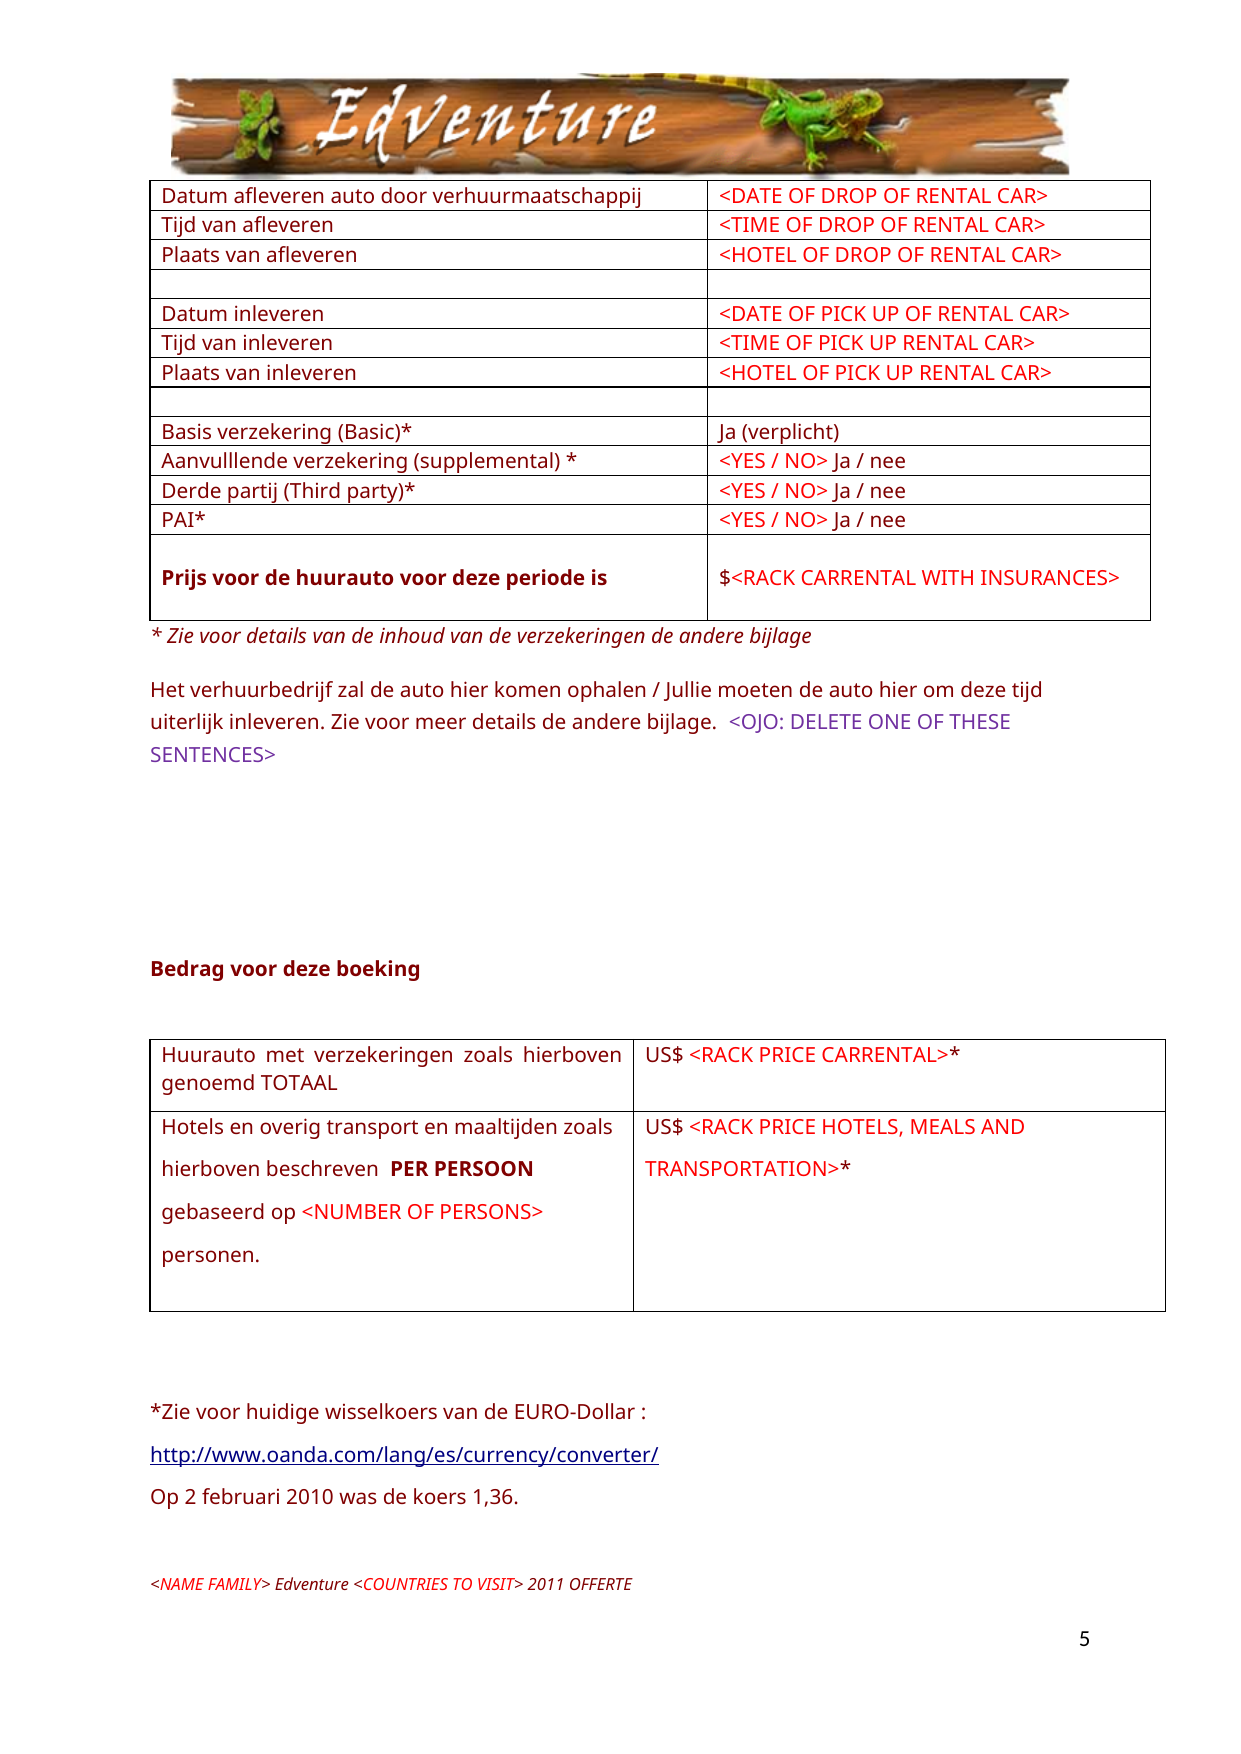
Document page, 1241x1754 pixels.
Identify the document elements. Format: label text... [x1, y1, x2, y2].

table_cell <YES / NO> Ja / nee [708, 446, 1150, 475]
table_cell PAI* [151, 505, 707, 534]
picture [171, 73, 1070, 180]
table_header Huurauto met verzekeringen zoals hierboven genoemd TOTAAL [151, 1040, 633, 1111]
table_cell Tijd van afleveren [151, 211, 707, 239]
table_cell <HOTEL OF DROP OF RENTAL CAR> [708, 240, 1150, 268]
table_cell <YES / NO> Ja / nee [708, 476, 1150, 504]
table_cell [151, 388, 707, 416]
table_cell <TIME OF PICK UP RENTAL CAR> [708, 329, 1150, 357]
text *Zie voor huidige wisselkoers van de EURO-Dollar : http://www.oanda.com/lang/es/currency/converter/ [150, 1397, 1090, 1468]
table_cell Tijd van inleveren [151, 329, 707, 357]
table_cell Aanvulllende verzekering (supplemental) * [151, 446, 707, 475]
table_cell Derde partij (Third party)* [151, 476, 707, 504]
table_cell Datum inleveren [151, 299, 707, 327]
table_cell Basis verzekering (Basic)* [151, 417, 707, 445]
table_cell <HOTEL OF PICK UP RENTAL CAR> [708, 358, 1150, 386]
table_cell <YES / NO> Ja / nee [708, 505, 1150, 534]
table_cell <DATE OF PICK UP OF RENTAL CAR> [708, 299, 1150, 327]
text * Zie voor details van de inhoud van de verzekeringen de andere bijlage [150, 621, 1090, 650]
table_header <DATE OF DROP OF RENTAL CAR> [708, 181, 1150, 209]
table_cell [708, 388, 1150, 416]
text Bedrag voor deze boeking [150, 954, 1090, 982]
table_cell Hotels en overig transport en maaltijden zoals hierboven beschreven PER PERSOON gebaseerd op <NUMBER OF PERSONS> personen. [151, 1112, 633, 1311]
table_header Datum afleveren auto door verhuurmaatschappij [151, 181, 707, 209]
table_cell [708, 270, 1150, 298]
text Het verhuurbedrijf zal de auto hier komen ophalen / Jullie moeten de auto hier om deze tijd uiterlijk inleveren. Zie voor meer details de andere bijlage. <OJO: DELETE ONE OF THESE SENTENCES> [150, 675, 1090, 768]
table_cell <TIME OF DROP OF RENTAL CAR> [708, 211, 1150, 239]
table_header US$ <RACK PRICE CARRENTAL>* [634, 1040, 1165, 1111]
table_cell [151, 270, 707, 298]
table_cell $<RACK CARRENTAL WITH INSURANCES> [708, 535, 1150, 620]
table_cell Ja (verplicht) [708, 417, 1150, 445]
table_cell US$ <RACK PRICE HOTELS, MEALS AND TRANSPORTATION>* [634, 1112, 1165, 1311]
table_cell Plaats van afleveren [151, 240, 707, 268]
table_cell Prijs voor de huurauto voor deze periode is [151, 535, 707, 620]
text Op 2 februari 2010 was de koers 1,36. [150, 1482, 1090, 1511]
table_cell Plaats van inleveren [151, 358, 707, 386]
